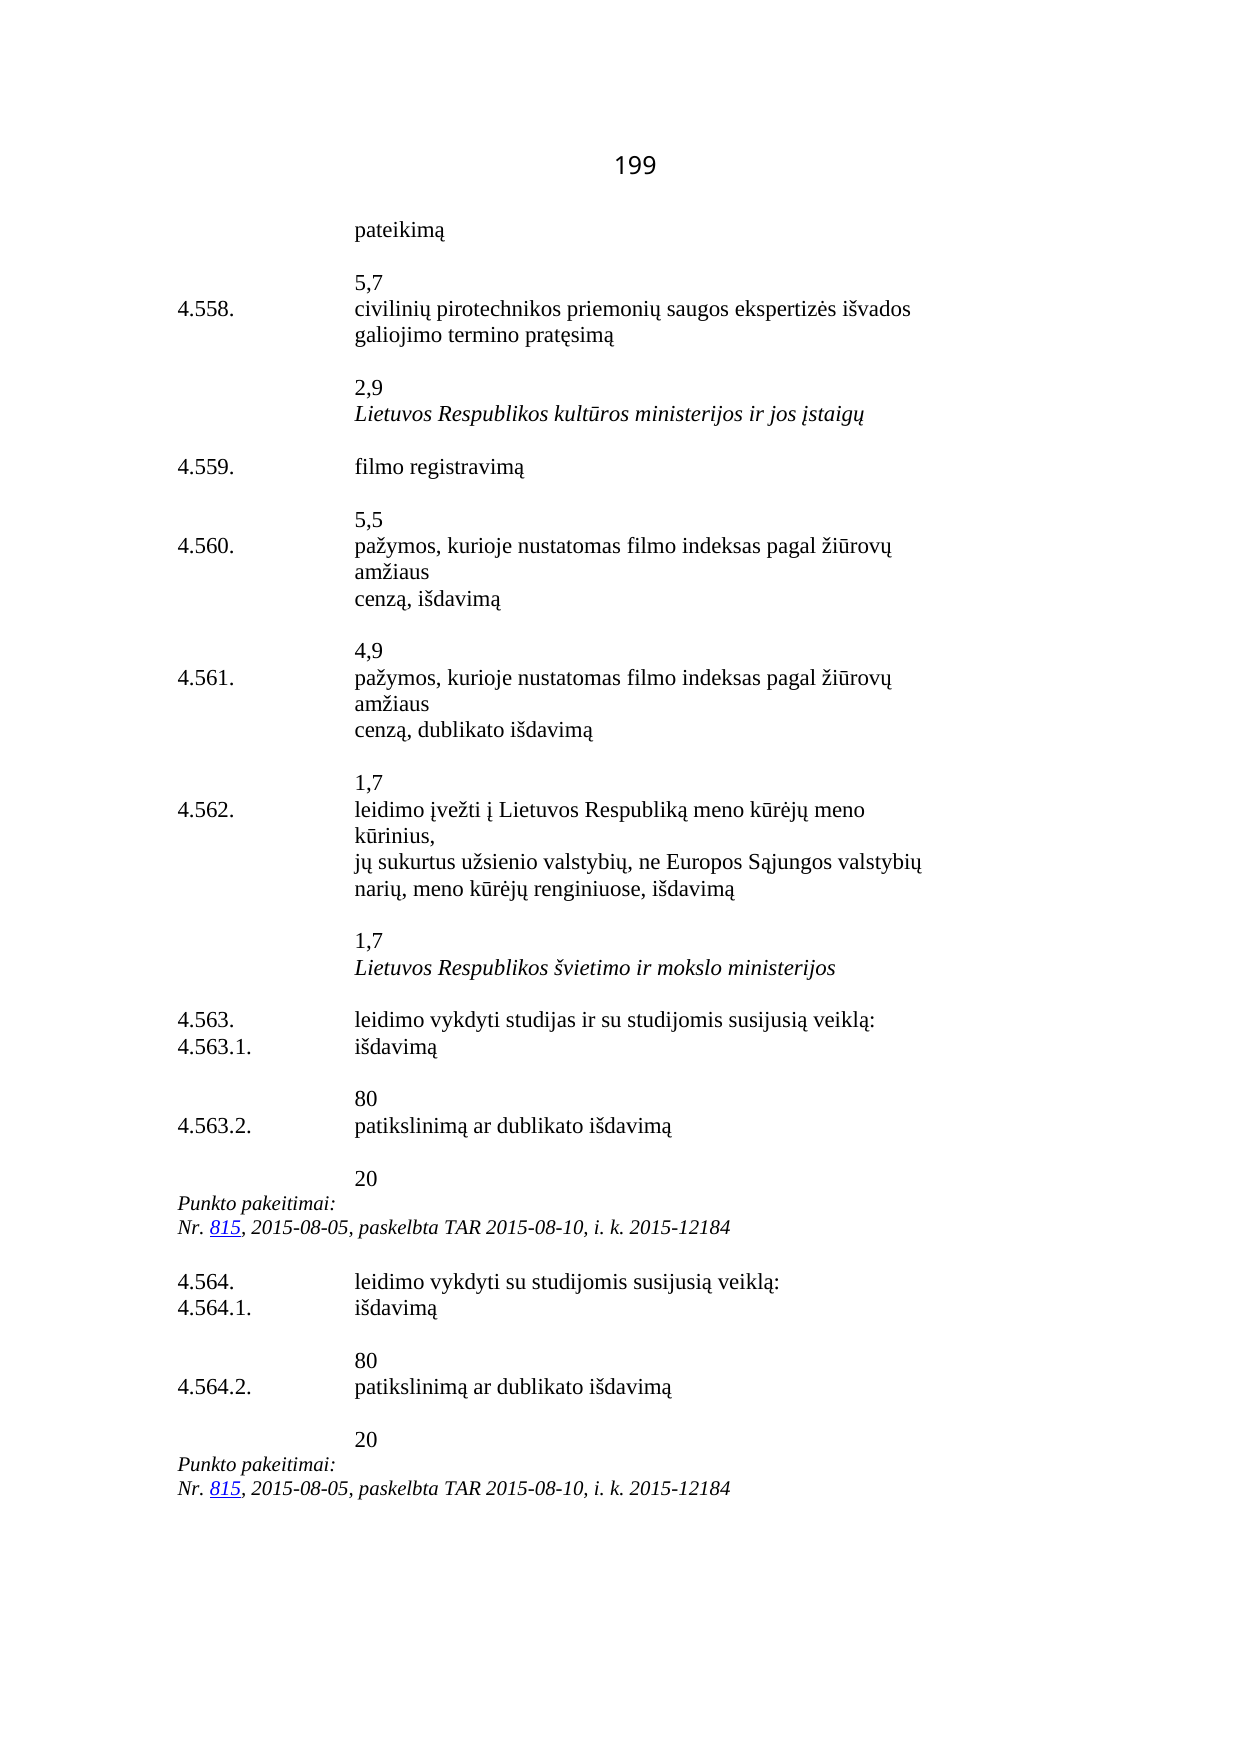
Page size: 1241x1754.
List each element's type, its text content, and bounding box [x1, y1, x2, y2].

text galiojimo termino pratęsimą 2,9 [354, 321, 945, 400]
text 4.560. pažymos, kurioje nustatomas filmo indeksas pagal žiūrovų amžiaus [177, 532, 945, 585]
text Nr. 815, 2015-08-05, paskelbta TAR 2015-08-10, i. k. 2015-12184 [177, 1215, 1093, 1239]
text 4.558. civilinių pirotechnikos priemonių saugos ekspertizės išvados [177, 295, 945, 321]
text narių, meno kūrėjų renginiuose, išdavimą 1,7 [354, 875, 945, 954]
text Lietuvos Respublikos kultūros ministerijos ir jos įstaigų [354, 400, 945, 453]
text Punkto pakeitimai: [177, 1191, 1093, 1215]
text Nr. 815, 2015-08-05, paskelbta TAR 2015-08-10, i. k. 2015-12184 [177, 1476, 1093, 1500]
text Lietuvos Respublikos švietimo ir mokslo ministerijos [354, 954, 945, 1006]
text cenzą, išdavimą 4,9 [354, 585, 945, 664]
text 4.563. leidimo vykdyti studijas ir su studijomis susijusią veiklą: [177, 1006, 945, 1033]
text 4.563.1. išdavimą 80 [177, 1033, 945, 1112]
text Punkto pakeitimai: [177, 1452, 1093, 1476]
text 4.564.1. išdavimą 80 [177, 1294, 945, 1373]
text cenzą, dublikato išdavimą 1,7 [354, 717, 945, 796]
text pateikimą 5,7 [354, 216, 945, 295]
text 4.564.2. patikslinimą ar dublikato išdavimą 20 [177, 1373, 945, 1452]
text 4.564. leidimo vykdyti su studijomis susijusią veiklą: [177, 1268, 945, 1294]
text jų sukurtus užsienio valstybių, ne Europos Sąjungos valstybių [354, 848, 945, 875]
text 4.561. pažymos, kurioje nustatomas filmo indeksas pagal žiūrovų amžiaus [177, 664, 945, 717]
text 4.562. leidimo įvežti į Lietuvos Respubliką meno kūrėjų meno kūrinius, [177, 796, 945, 848]
text 4.559. filmo registravimą 5,5 [177, 453, 945, 532]
text 4.563.2. patikslinimą ar dublikato išdavimą 20 [177, 1112, 945, 1191]
